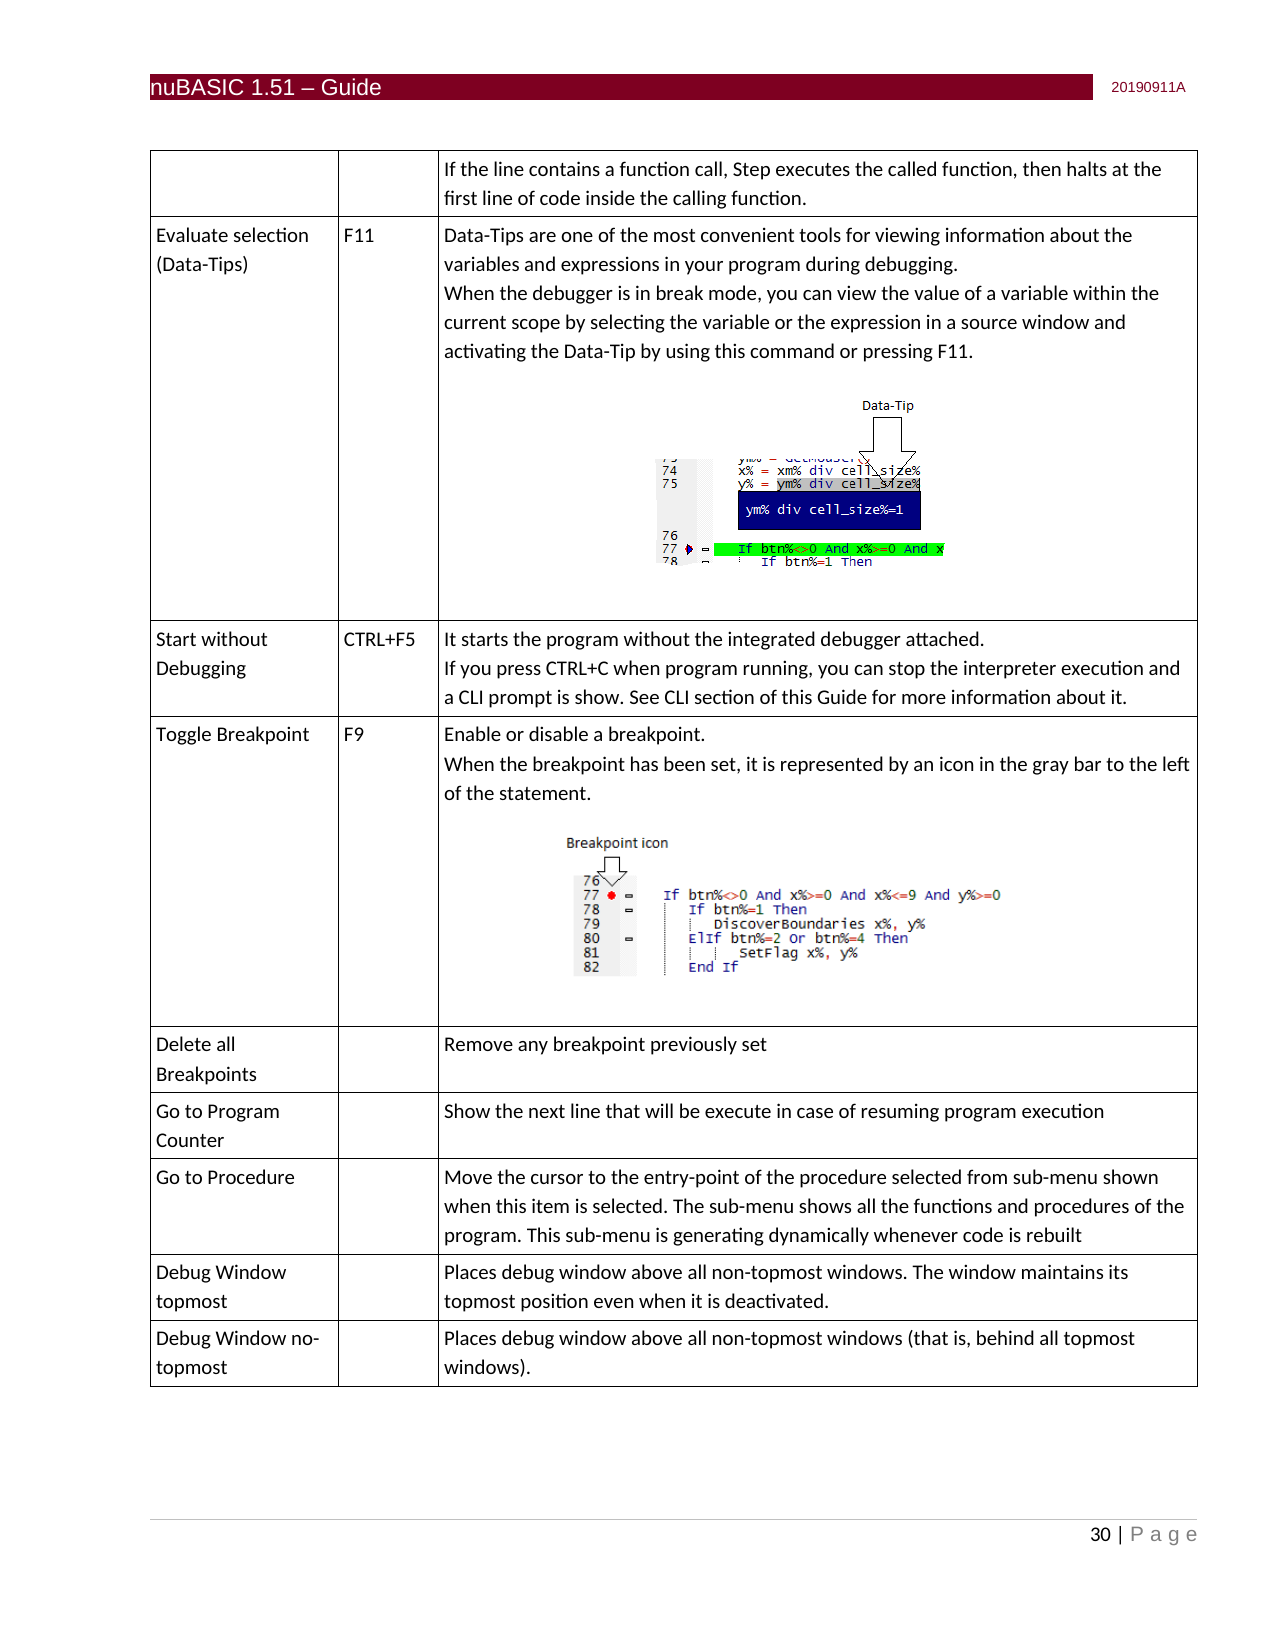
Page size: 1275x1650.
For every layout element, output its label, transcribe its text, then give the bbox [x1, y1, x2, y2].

table_cell Places debug window above all non-topmost windows (that is, behind all topmost windows). [439, 1321, 1197, 1386]
table_cell F11 [339, 217, 438, 620]
table_cell [151, 151, 338, 216]
table_cell [339, 1321, 438, 1386]
table_cell Places debug window above all non-topmost windows. The window maintains its topmost position even when it is deactivated. [439, 1255, 1197, 1319]
table_cell Delete all Breakpoints [151, 1027, 338, 1092]
table_cell CTRL+F5 [339, 621, 438, 716]
table_cell F9 [339, 717, 438, 1026]
table_cell Show the next line that will be execute in case of resuming program execution [439, 1093, 1197, 1158]
table_cell Move the cursor to the entry-point of the procedure selected from sub-menu shown when this item is selected. The sub-menu shows all the functions and procedures of the program. This sub-menu is generating dynamically whenever code is rebuilt [439, 1159, 1197, 1253]
table_cell Enable or disable a breakpoint. When the breakpoint has been set, it is represented by an icon in the gray bar to the left of the statement. [439, 717, 1197, 1026]
table_cell Evaluate selection (Data-Tips) [151, 217, 338, 620]
table_cell If the line contains a function call, Step executes the called function, then halts at the first line of code inside the calling function. [439, 151, 1197, 216]
table_cell Start without Debugging [151, 621, 338, 716]
table_cell Go to Program Counter [151, 1093, 338, 1158]
table_cell [339, 1255, 438, 1319]
table_cell It starts the program without the integrated debugger attached. If you press CTRL+C when program running, you can stop the interpreter execution and a CLI prompt is show. See CLI section of this Guide for more information about it. [439, 621, 1197, 716]
table_cell Toggle Breakpoint [151, 717, 338, 1026]
table_cell Go to Procedure [151, 1159, 338, 1253]
table_cell Debug Window no-topmost [151, 1321, 338, 1386]
table_cell [339, 1159, 438, 1253]
table_cell Data-Tips are one of the most convenient tools for viewing information about the variables and expressions in your program during debugging. When the debugger is in break mode, you can view the value of a variable within the current scope by selecting the variable or the expression in a source window and activating the Data-Tip by using this command or pressing F11. [439, 217, 1197, 620]
table_cell [339, 151, 438, 216]
table_cell Debug Window topmost [151, 1255, 338, 1319]
table_cell [339, 1093, 438, 1158]
table_cell Remove any breakpoint previously set [439, 1027, 1197, 1092]
table_cell [339, 1027, 438, 1092]
